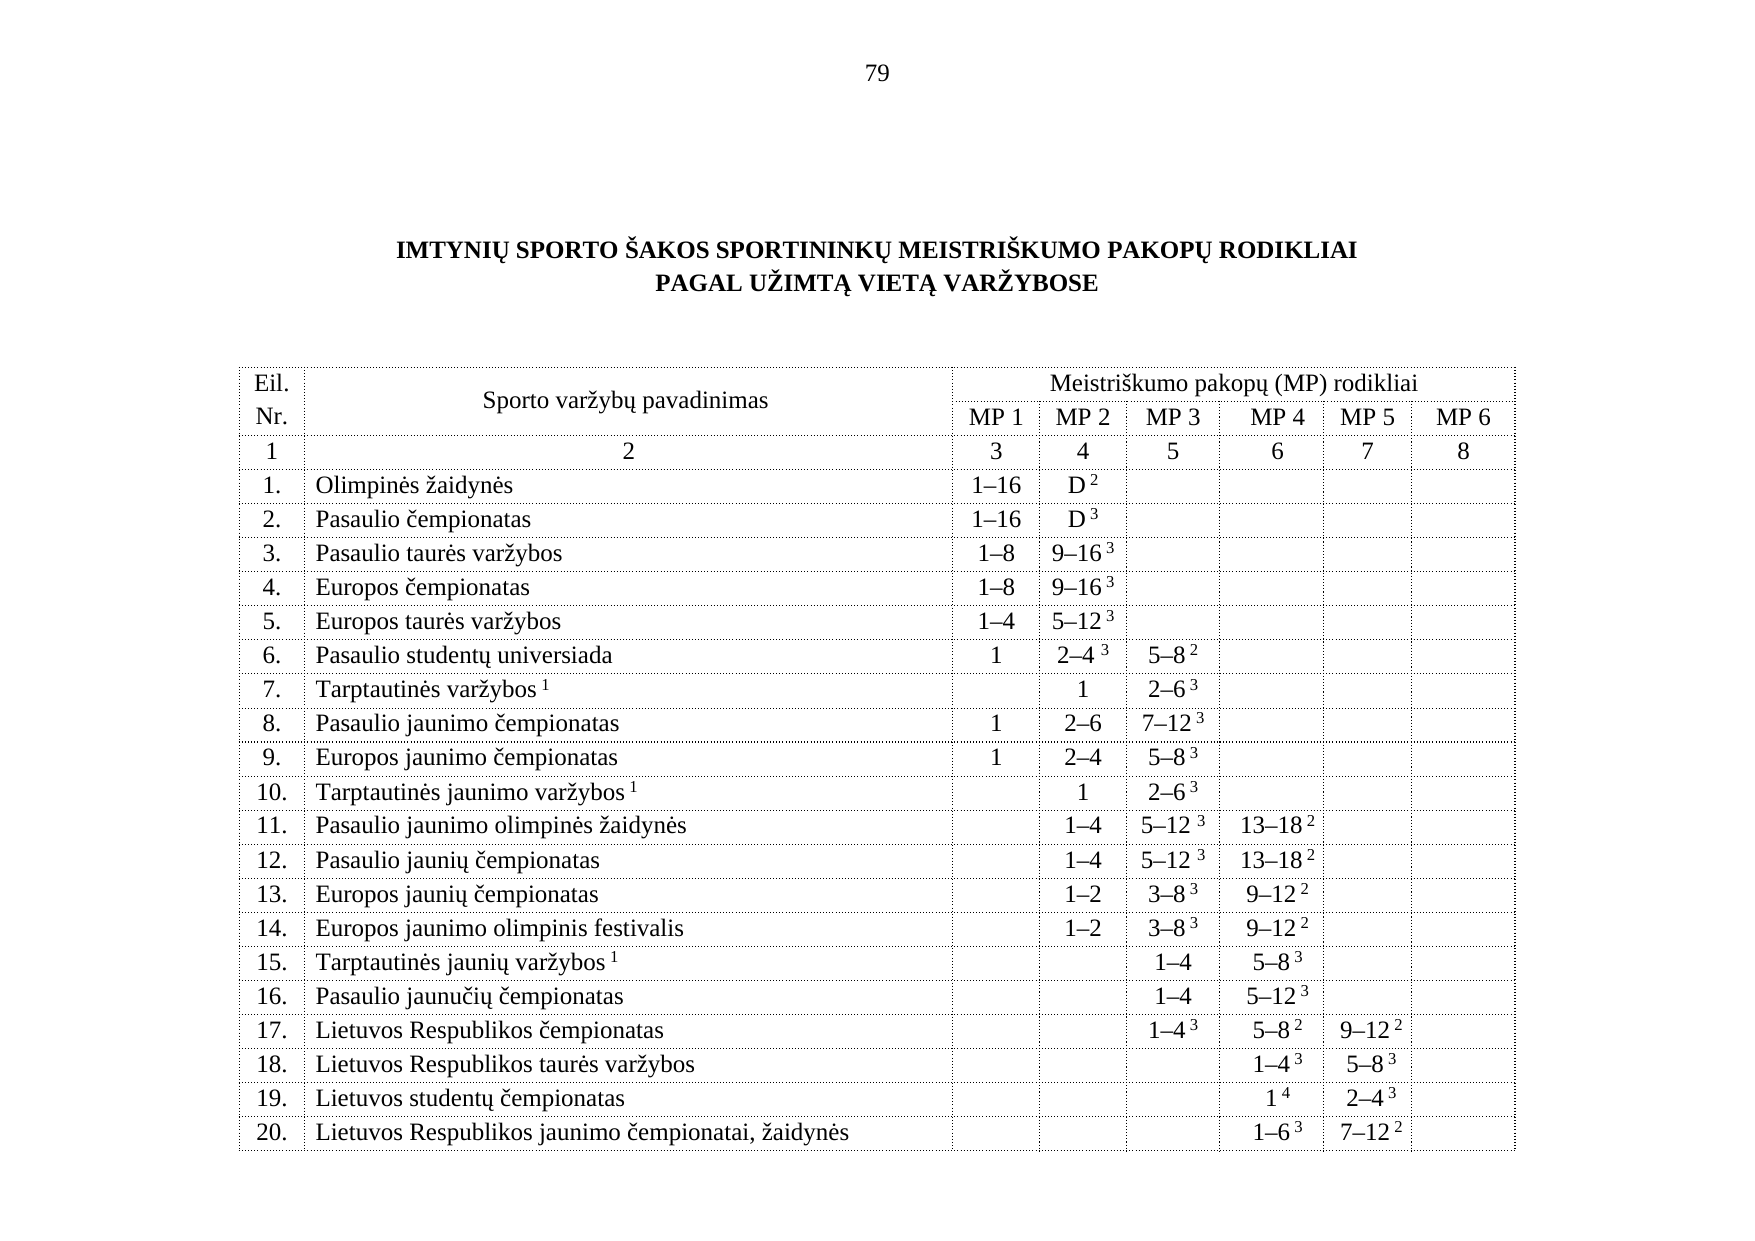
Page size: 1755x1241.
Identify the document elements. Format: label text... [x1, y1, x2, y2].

table_cell [1412, 708, 1515, 741]
text PAGAL UŽIMTĄ VIETĄ VARŽYBOSE [118, 268, 1636, 296]
table_cell 9. [239, 741, 304, 776]
table_cell [1126, 1082, 1219, 1116]
table_cell 20. [239, 1116, 304, 1150]
table_cell 13. [239, 878, 304, 912]
table_cell 1–8 [953, 571, 1039, 605]
table_cell [1412, 912, 1515, 946]
table_cell 7 [1323, 435, 1412, 469]
table_cell [1040, 1048, 1126, 1082]
table_cell 9–16 3 [1040, 537, 1126, 571]
table_cell Pasaulio studentų universiada [304, 639, 953, 673]
table_cell [1220, 503, 1323, 537]
table_cell [953, 1116, 1039, 1150]
table_cell [1323, 810, 1412, 844]
table_cell 15. [239, 946, 304, 980]
table_cell Pasaulio jaunių čempionatas [304, 844, 953, 878]
table_cell MP 3 [1126, 401, 1219, 435]
table_cell Tarptautinės varžybos 1 [304, 673, 953, 707]
table_cell [1323, 844, 1412, 878]
table_cell [1412, 605, 1515, 639]
table_cell [1323, 946, 1412, 980]
table_cell 2–4 3 [1040, 639, 1126, 673]
table_cell 16. [239, 980, 304, 1014]
table_cell [1040, 1082, 1126, 1116]
table_cell 8 [1412, 435, 1515, 469]
table_cell 1–4 3 [1220, 1048, 1323, 1082]
table_cell 6 [1220, 435, 1323, 469]
table_cell 8. [239, 708, 304, 741]
table_cell Lietuvos Respublikos taurės varžybos [304, 1048, 953, 1082]
table_cell [1220, 708, 1323, 741]
table_cell 2–6 [1040, 708, 1126, 741]
table_cell Tarptautinės jaunimo varžybos 1 [304, 776, 953, 809]
table_cell 1–6 3 [1220, 1116, 1323, 1150]
table_cell 5–12 3 [1220, 980, 1323, 1014]
table_cell [1323, 912, 1412, 946]
table_cell 2–6 3 [1126, 673, 1219, 707]
table_cell [1323, 741, 1412, 776]
table_cell [1323, 571, 1412, 605]
table_cell 2 [304, 435, 953, 469]
table_cell 3–8 3 [1126, 878, 1219, 912]
table_cell 1 [953, 639, 1039, 673]
table_cell 1–4 [1040, 810, 1126, 844]
table_cell 5–8 3 [1323, 1048, 1412, 1082]
table_cell [1040, 980, 1126, 1014]
table_cell [1126, 605, 1219, 639]
table_cell [1126, 1116, 1219, 1150]
table_cell 1–4 [1040, 844, 1126, 878]
table_cell 4 [1040, 435, 1126, 469]
table_cell 5–12 3 [1040, 605, 1126, 639]
table_cell Pasaulio jaunimo olimpinės žaidynės [304, 810, 953, 844]
table_cell 3–8 3 [1126, 912, 1219, 946]
table_cell Pasaulio čempionatas [304, 503, 953, 537]
table_header Meistriškumo pakopų (MP) rodikliai [953, 367, 1515, 401]
table_cell [1220, 776, 1323, 809]
table_cell [1412, 503, 1515, 537]
table_cell [1323, 776, 1412, 809]
table_cell 2. [239, 503, 304, 537]
table_cell 17. [239, 1014, 304, 1048]
table_cell Europos jaunimo čempionatas [304, 741, 953, 776]
table_cell [1126, 571, 1219, 605]
table_cell [953, 776, 1039, 809]
table_cell [1126, 1048, 1219, 1082]
table_cell [1220, 571, 1323, 605]
text IMTYNIŲ SPORTO ŠAKOS SPORTININKŲ MEISTRIŠKUMO PAKOPŲ RODIKLIAI [118, 235, 1636, 263]
table_cell 5 [1126, 435, 1219, 469]
table_cell 2–6 3 [1126, 776, 1219, 809]
table_cell Pasaulio jaunimo čempionatas [304, 708, 953, 741]
table_cell 1 [1040, 776, 1126, 809]
table_cell 5–8 3 [1126, 741, 1219, 776]
table_cell D 3 [1040, 503, 1126, 537]
table_cell [1323, 605, 1412, 639]
table_cell 7. [239, 673, 304, 707]
table_cell Pasaulio taurės varžybos [304, 537, 953, 571]
table_cell [1126, 503, 1219, 537]
table_cell MP 6 [1412, 401, 1515, 435]
table_cell [1412, 639, 1515, 673]
table_cell 1. [239, 469, 304, 503]
table_cell [953, 1014, 1039, 1048]
table_cell [1323, 878, 1412, 912]
table_cell [1220, 469, 1323, 503]
table_cell [1323, 639, 1412, 673]
table_cell [1040, 946, 1126, 980]
table_header Sporto varžybų pavadinimas [304, 367, 953, 435]
table_cell [1412, 980, 1515, 1014]
table_cell 7–12 3 [1126, 708, 1219, 741]
table_cell 2–4 [1040, 741, 1126, 776]
table_cell [1412, 537, 1515, 571]
table_cell Pasaulio jaunučių čempionatas [304, 980, 953, 1014]
table_cell [953, 1082, 1039, 1116]
table_cell 1 4 [1220, 1082, 1323, 1116]
table_cell 9–12 2 [1323, 1014, 1412, 1048]
table_cell [953, 912, 1039, 946]
table_cell [1220, 639, 1323, 673]
table_cell [1412, 878, 1515, 912]
table_cell [1412, 776, 1515, 809]
table_cell [1412, 571, 1515, 605]
table_header Eil. Nr. [239, 367, 304, 435]
table_cell 3. [239, 537, 304, 571]
table_cell 13–18 2 [1220, 810, 1323, 844]
table_cell MP 1 [953, 401, 1039, 435]
table_cell 1–16 [953, 469, 1039, 503]
table_cell 5–8 2 [1220, 1014, 1323, 1048]
table_cell 1–2 [1040, 912, 1126, 946]
table_cell 1–4 [953, 605, 1039, 639]
table_cell [1220, 673, 1323, 707]
table_cell 1 [239, 435, 304, 469]
table_cell 1–16 [953, 503, 1039, 537]
table_cell [1323, 469, 1412, 503]
table_cell 5. [239, 605, 304, 639]
table_cell [1220, 741, 1323, 776]
table_cell [1323, 673, 1412, 707]
table_cell 5–12 3 [1126, 844, 1219, 878]
table_cell [953, 673, 1039, 707]
table_cell 13–18 2 [1220, 844, 1323, 878]
table_cell MP 5 [1323, 401, 1412, 435]
table_cell 12. [239, 844, 304, 878]
table_cell [1323, 708, 1412, 741]
table_cell 9–16 3 [1040, 571, 1126, 605]
table_cell Europos jaunių čempionatas [304, 878, 953, 912]
table_cell Lietuvos Respublikos jaunimo čempionatai, žaidynės [304, 1116, 953, 1150]
table_cell 5–8 2 [1126, 639, 1219, 673]
table_cell 10. [239, 776, 304, 809]
table_cell [1412, 946, 1515, 980]
table_cell 14. [239, 912, 304, 946]
table_cell 7–12 2 [1323, 1116, 1412, 1150]
table_cell [1126, 537, 1219, 571]
table_cell Europos taurės varžybos [304, 605, 953, 639]
table_cell [1040, 1014, 1126, 1048]
table_cell [953, 980, 1039, 1014]
table_cell 6. [239, 639, 304, 673]
table_cell 1 [1040, 673, 1126, 707]
table_cell 9–12 2 [1220, 878, 1323, 912]
table_cell MP 2 [1040, 401, 1126, 435]
table_cell [1126, 469, 1219, 503]
table_cell 1 [953, 708, 1039, 741]
table_cell [1412, 844, 1515, 878]
table_cell [1040, 1116, 1126, 1150]
table_cell [1412, 469, 1515, 503]
table_cell 1–8 [953, 537, 1039, 571]
table_cell [1412, 673, 1515, 707]
table_cell [953, 946, 1039, 980]
table_cell MP 4 [1220, 401, 1323, 435]
table_cell Europos jaunimo olimpinis festivalis [304, 912, 953, 946]
table_cell Tarptautinės jaunių varžybos 1 [304, 946, 953, 980]
table_cell 1–4 [1126, 980, 1219, 1014]
table_cell [1323, 537, 1412, 571]
table_cell 19. [239, 1082, 304, 1116]
table_cell [1412, 741, 1515, 776]
table_cell 1 [953, 741, 1039, 776]
table_cell 1–4 [1126, 946, 1219, 980]
table_cell [953, 810, 1039, 844]
table_cell 5–8 3 [1220, 946, 1323, 980]
table_cell Lietuvos Respublikos čempionatas [304, 1014, 953, 1048]
table_cell Lietuvos studentų čempionatas [304, 1082, 953, 1116]
table_cell 2–4 3 [1323, 1082, 1412, 1116]
table_cell [1412, 1048, 1515, 1082]
table_cell 4. [239, 571, 304, 605]
table_cell 11. [239, 810, 304, 844]
table_cell [953, 878, 1039, 912]
table_cell [953, 1048, 1039, 1082]
table_cell 3 [953, 435, 1039, 469]
table_cell Olimpinės žaidynės [304, 469, 953, 503]
table_cell [1323, 503, 1412, 537]
table_cell 1–4 3 [1126, 1014, 1219, 1048]
table_cell 5–12 3 [1126, 810, 1219, 844]
table_cell [1220, 605, 1323, 639]
table_cell 1–2 [1040, 878, 1126, 912]
table_cell [1412, 1014, 1515, 1048]
table_cell D 2 [1040, 469, 1126, 503]
table_cell 18. [239, 1048, 304, 1082]
table_cell 9–12 2 [1220, 912, 1323, 946]
table_cell [1220, 537, 1323, 571]
table_cell Europos čempionatas [304, 571, 953, 605]
table_cell [1412, 1116, 1515, 1150]
table_cell [1323, 980, 1412, 1014]
table_cell [1412, 1082, 1515, 1116]
table_cell [953, 844, 1039, 878]
table_cell [1412, 810, 1515, 844]
